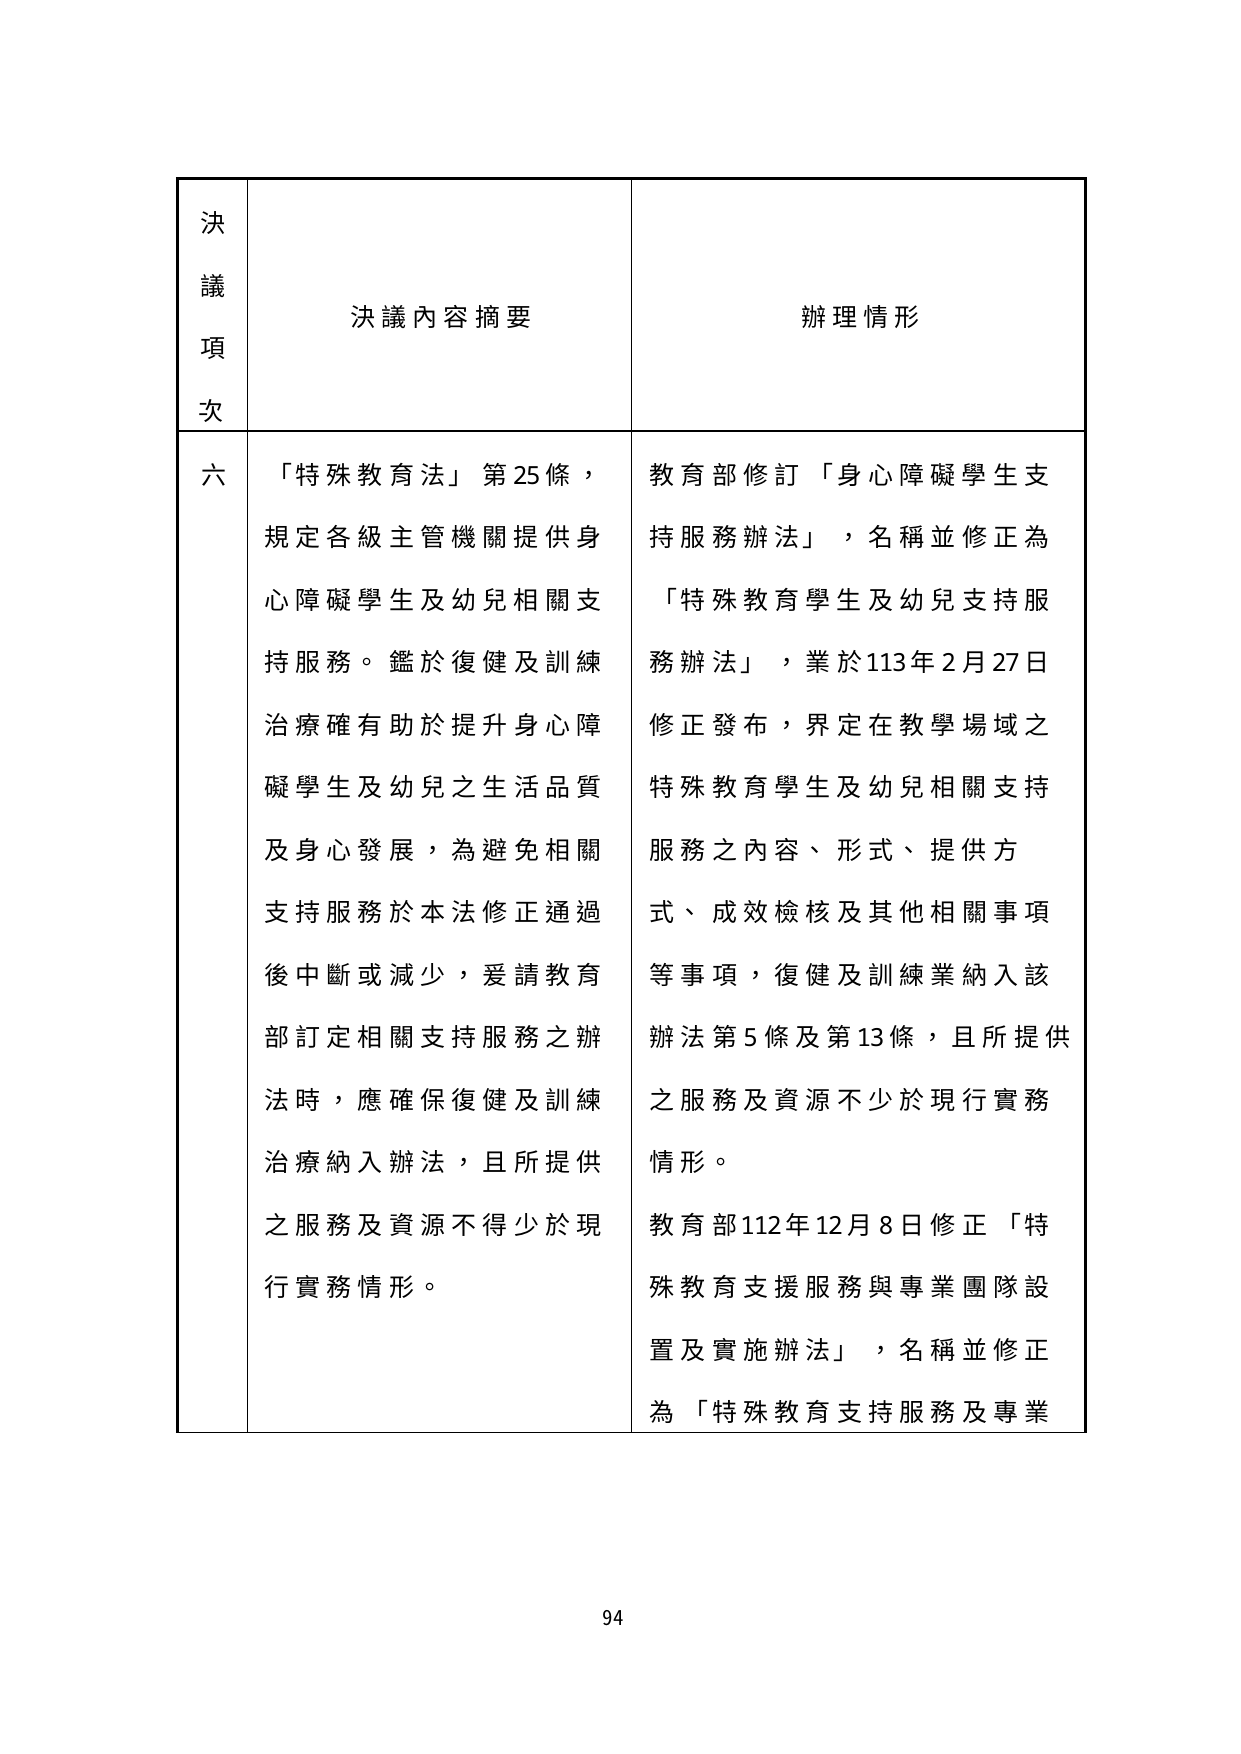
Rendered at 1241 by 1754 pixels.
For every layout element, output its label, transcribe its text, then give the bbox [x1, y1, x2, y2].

table_cell 教育部修訂「身心障礙學生支持服務辦法」，名稱並修正為「特殊教育學生及幼兒支持服務辦法」，業於113年2月27日修正發布，界定在教學場域之特殊教育學生及幼兒相關支持服務之內容、形式、提供方式、成效檢核及其他相關事項等事項，復健及訓練業納入該辦法第5條及第13條，且所提供之服務及資源不少於現行實務情形。 教育部112年12月8日修正「特殊教育支援服務與專業團隊設置及實施辦法」，名稱並修正為「特殊教育支持服務及專業 [632, 432, 1084, 1432]
table_cell 「特殊教育法」第25條，規定各級主管機關提供身心障礙學生及幼兒相關支持服務。鑑於復健及訓練治療確有助於提升身心障礙學生及幼兒之生活品質及身心發展，為避免相關支持服務於本法修正通過後中斷或減少，爰請教育部訂定相關支持服務之辦法時，應確保復健及訓練治療納入辦法，且所提供之服務及資源不得少於現行實務情形。 [248, 432, 631, 1432]
table_header 決議內容摘要 [248, 180, 631, 430]
table_header 決議項次 [179, 180, 247, 430]
table_cell 六 [179, 432, 247, 1432]
table_header 辦理情形 [632, 180, 1084, 430]
